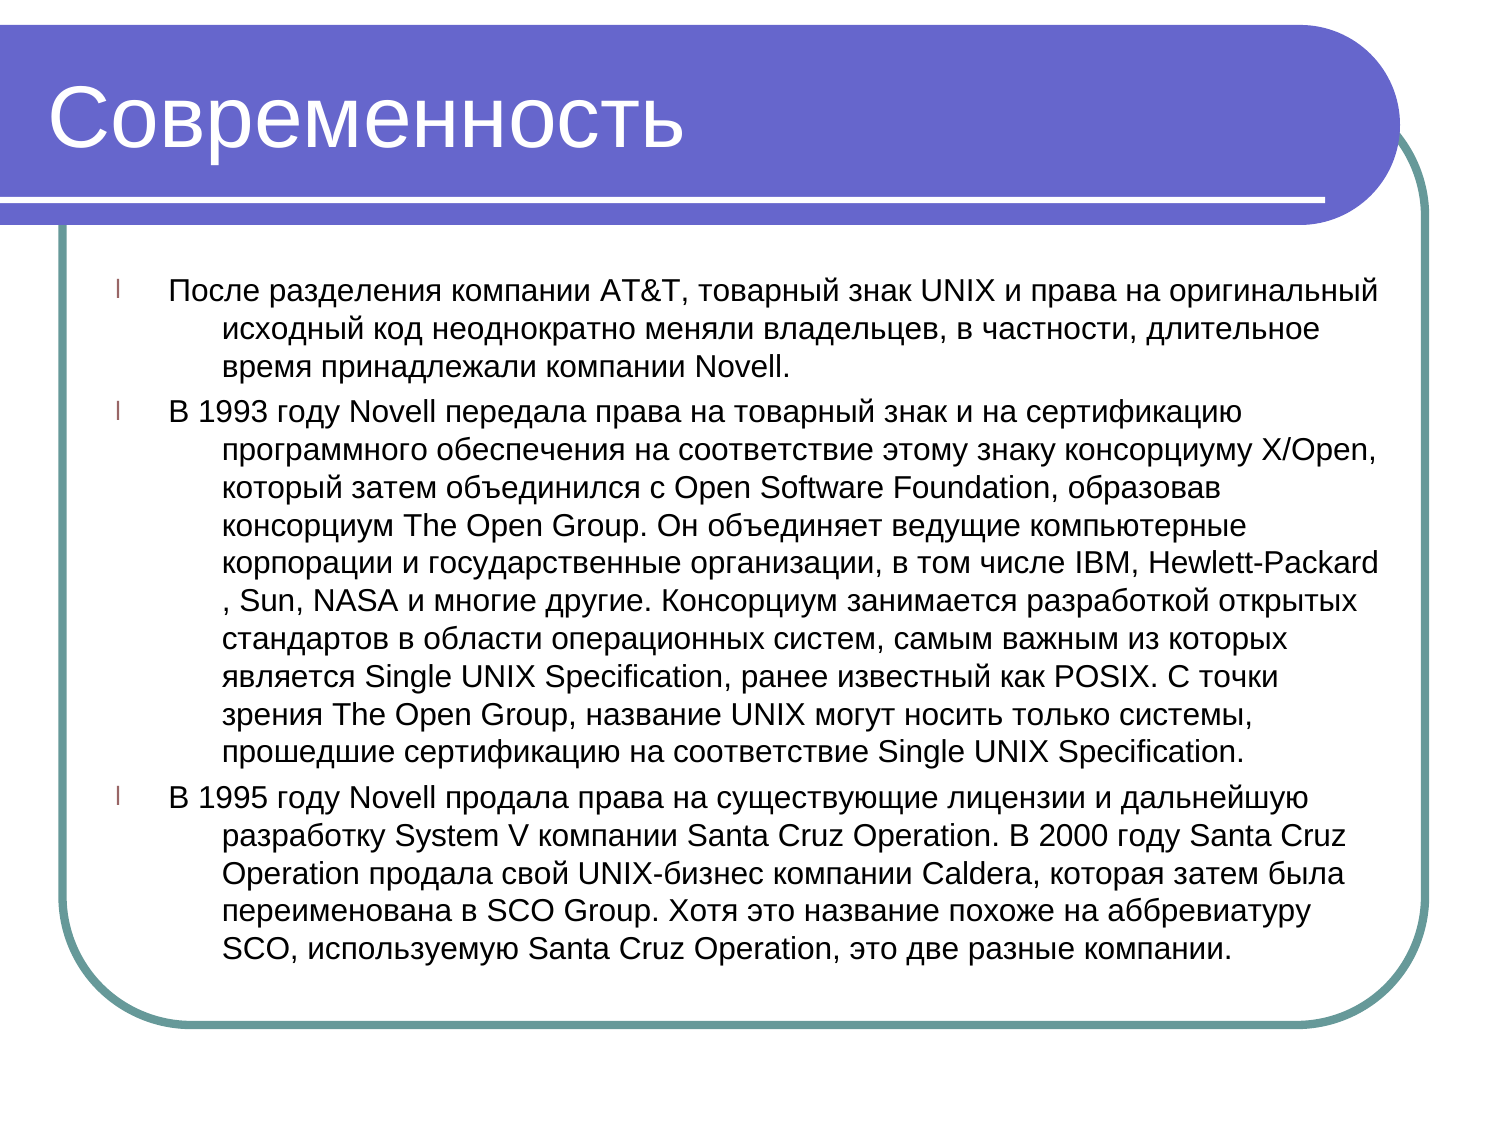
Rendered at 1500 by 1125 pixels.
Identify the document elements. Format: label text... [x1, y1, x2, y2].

list После разделения компании AT&T, товарный знак UNIX и права на оригинальный исходный код неоднократно меняли владельцев, в частности, длительное время принадлежали компании Novell. В 1993 году Novell передала права на товарный знак и на сертификацию программного обеспечения на соответствие этому знаку консорциуму X/Open, который затем объединился с Open Software Foundation, образовав консорциум The Open Group. Он объединяет ведущие компьютерные корпорации и государственные организации, в том числе IBM, Hewlett-Packard, Sun, NASA и многие другие. Консорциум занимается разработкой открытых стандартов в области операционных систем, самым важным из которых является Single UNIX Specification, ранее известный как POSIX. С точки зрения The Open Group, название UNIX могут носить только системы, прошедшие сертификацию на соответствие Single UNIX Specification. В 1995 году Novell продала права на существующие лицензии и дальнейшую разработку System V компании Santa Cruz Operation. В 2000 году Santa Cruz Operation продала свой UNIX-бизнес компании Caldera, которая затем была переименована в SCO Group. Хотя это название похоже на аббревиатуру SCO, используемую Santa Cruz Operation, это две разные компании. [99, 262, 1400, 988]
title Современность [32, 37, 1347, 188]
